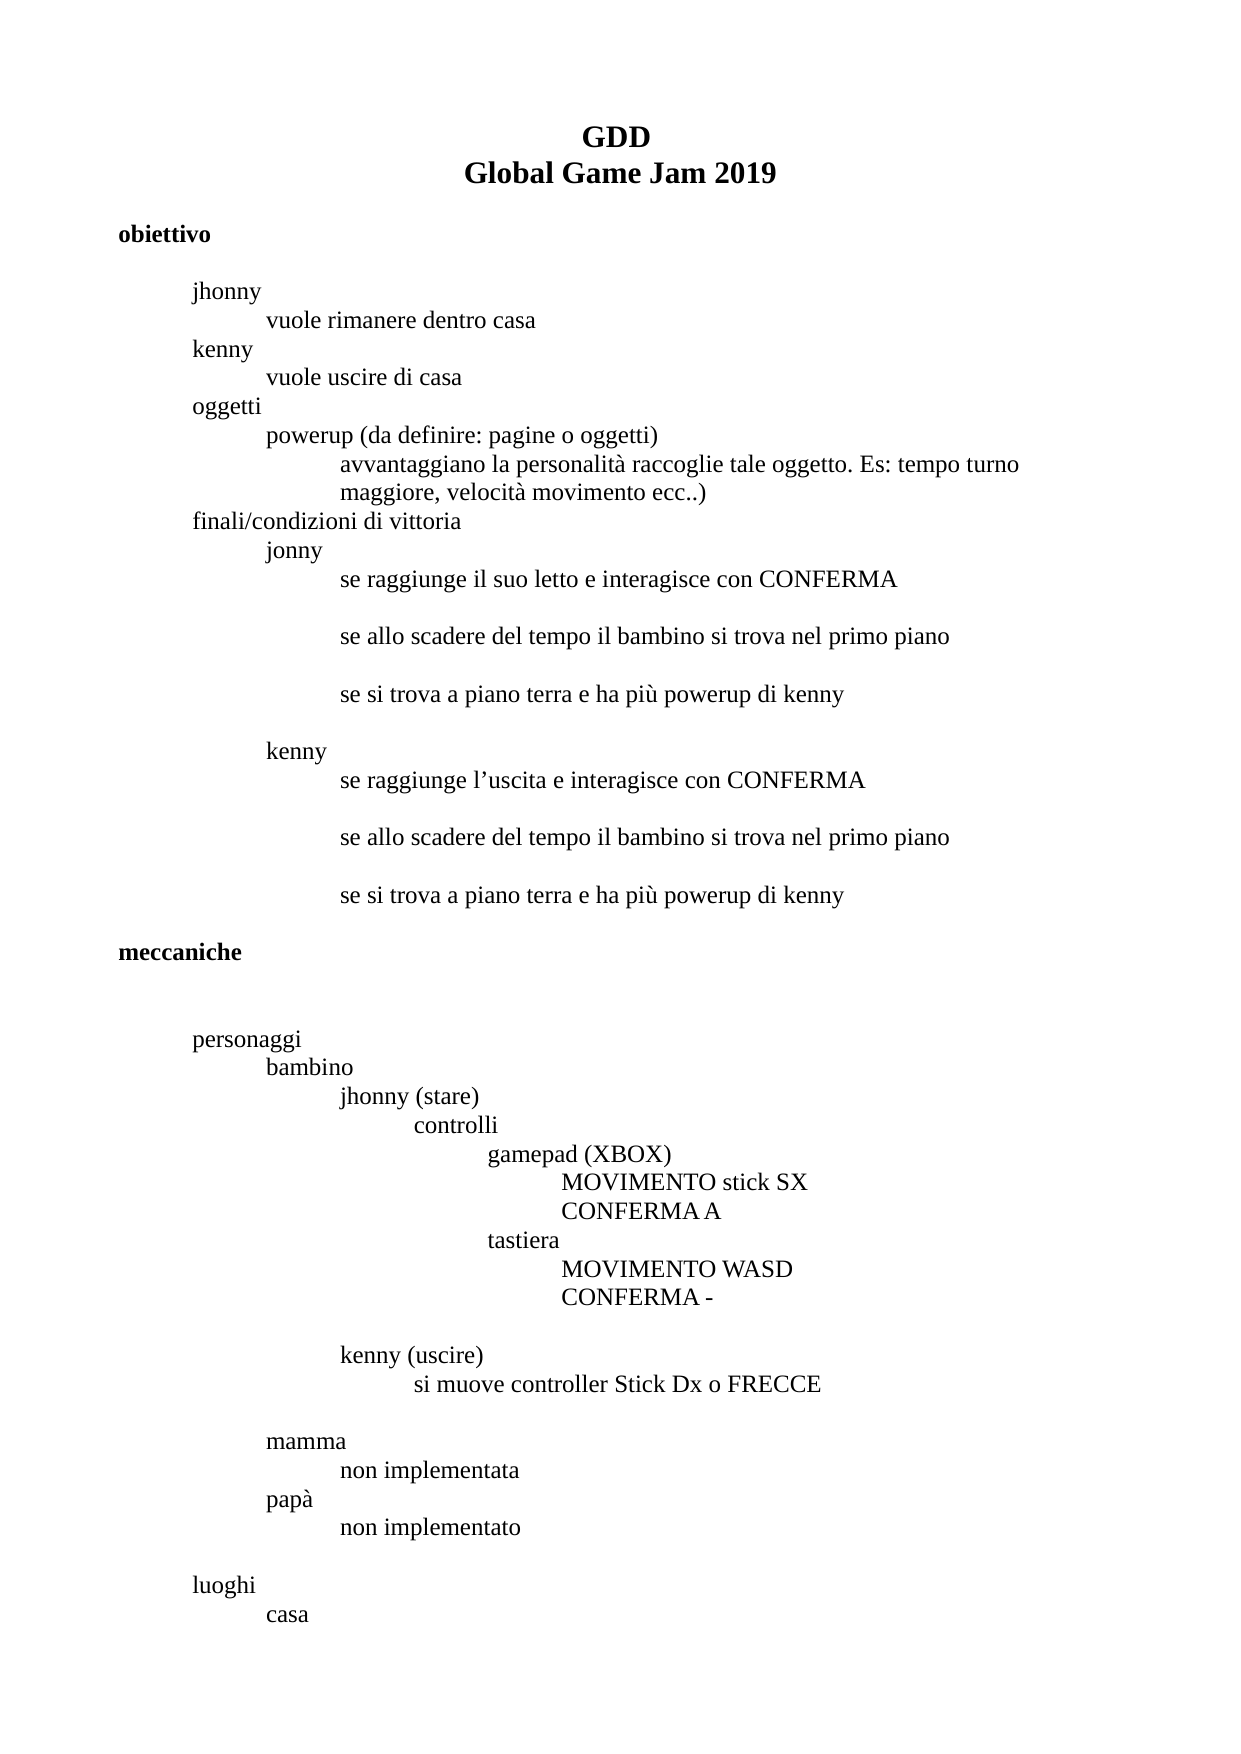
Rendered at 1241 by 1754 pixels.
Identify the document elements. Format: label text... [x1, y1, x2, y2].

text finali/condizioni di vittoria [192, 506, 1122, 535]
text kenny [266, 736, 1122, 765]
text mamma [266, 1426, 1122, 1455]
text Global Game Jam 2019 [118, 154, 1122, 190]
text gamepad (XBOX) [487, 1139, 1122, 1167]
text kenny [192, 334, 1122, 362]
text personaggi [192, 1024, 1122, 1052]
text avvantaggiano la personalità raccoglie tale oggetto. Es: tempo turno maggiore, velocità movimento ecc..) [340, 449, 1122, 506]
text MOVIMENTO stick SX [561, 1167, 1122, 1196]
text CONFERMA A [561, 1196, 1122, 1225]
text bambino [266, 1052, 1122, 1081]
text se raggiunge l’uscita e interagisce con CONFERMA [340, 765, 1122, 794]
text se si trova a piano terra e ha più powerup di kenny [340, 880, 1122, 909]
text kenny (uscire) [340, 1340, 1122, 1369]
text papà [266, 1484, 1122, 1512]
text meccaniche [118, 937, 1122, 966]
text oggetti [192, 391, 1122, 420]
text se allo scadere del tempo il bambino si trova nel primo piano [340, 621, 1122, 650]
text luoghi [192, 1570, 1122, 1599]
text non implementato [340, 1512, 1122, 1541]
text si muove controller Stick Dx o FRECCE [413, 1369, 1122, 1397]
text se si trova a piano terra e ha più powerup di kenny [340, 679, 1122, 707]
text tastiera [487, 1225, 1122, 1254]
text se raggiunge il suo letto e interagisce con CONFERMA [340, 564, 1122, 592]
text non implementata [340, 1455, 1122, 1484]
text jhonny (stare) [340, 1081, 1122, 1110]
text MOVIMENTO WASD [561, 1254, 1122, 1282]
text jhonny [192, 276, 1122, 305]
text se allo scadere del tempo il bambino si trova nel primo piano [340, 822, 1122, 851]
text controlli [413, 1110, 1122, 1139]
text jonny [266, 535, 1122, 564]
text vuole rimanere dentro casa [266, 305, 1122, 334]
text GDD [118, 118, 1122, 154]
text obiettivo [118, 219, 1122, 247]
text casa [266, 1599, 1122, 1627]
text powerup (da definire: pagine o oggetti) [266, 420, 1122, 449]
text CONFERMA - [561, 1282, 1122, 1311]
text vuole uscire di casa [266, 362, 1122, 391]
